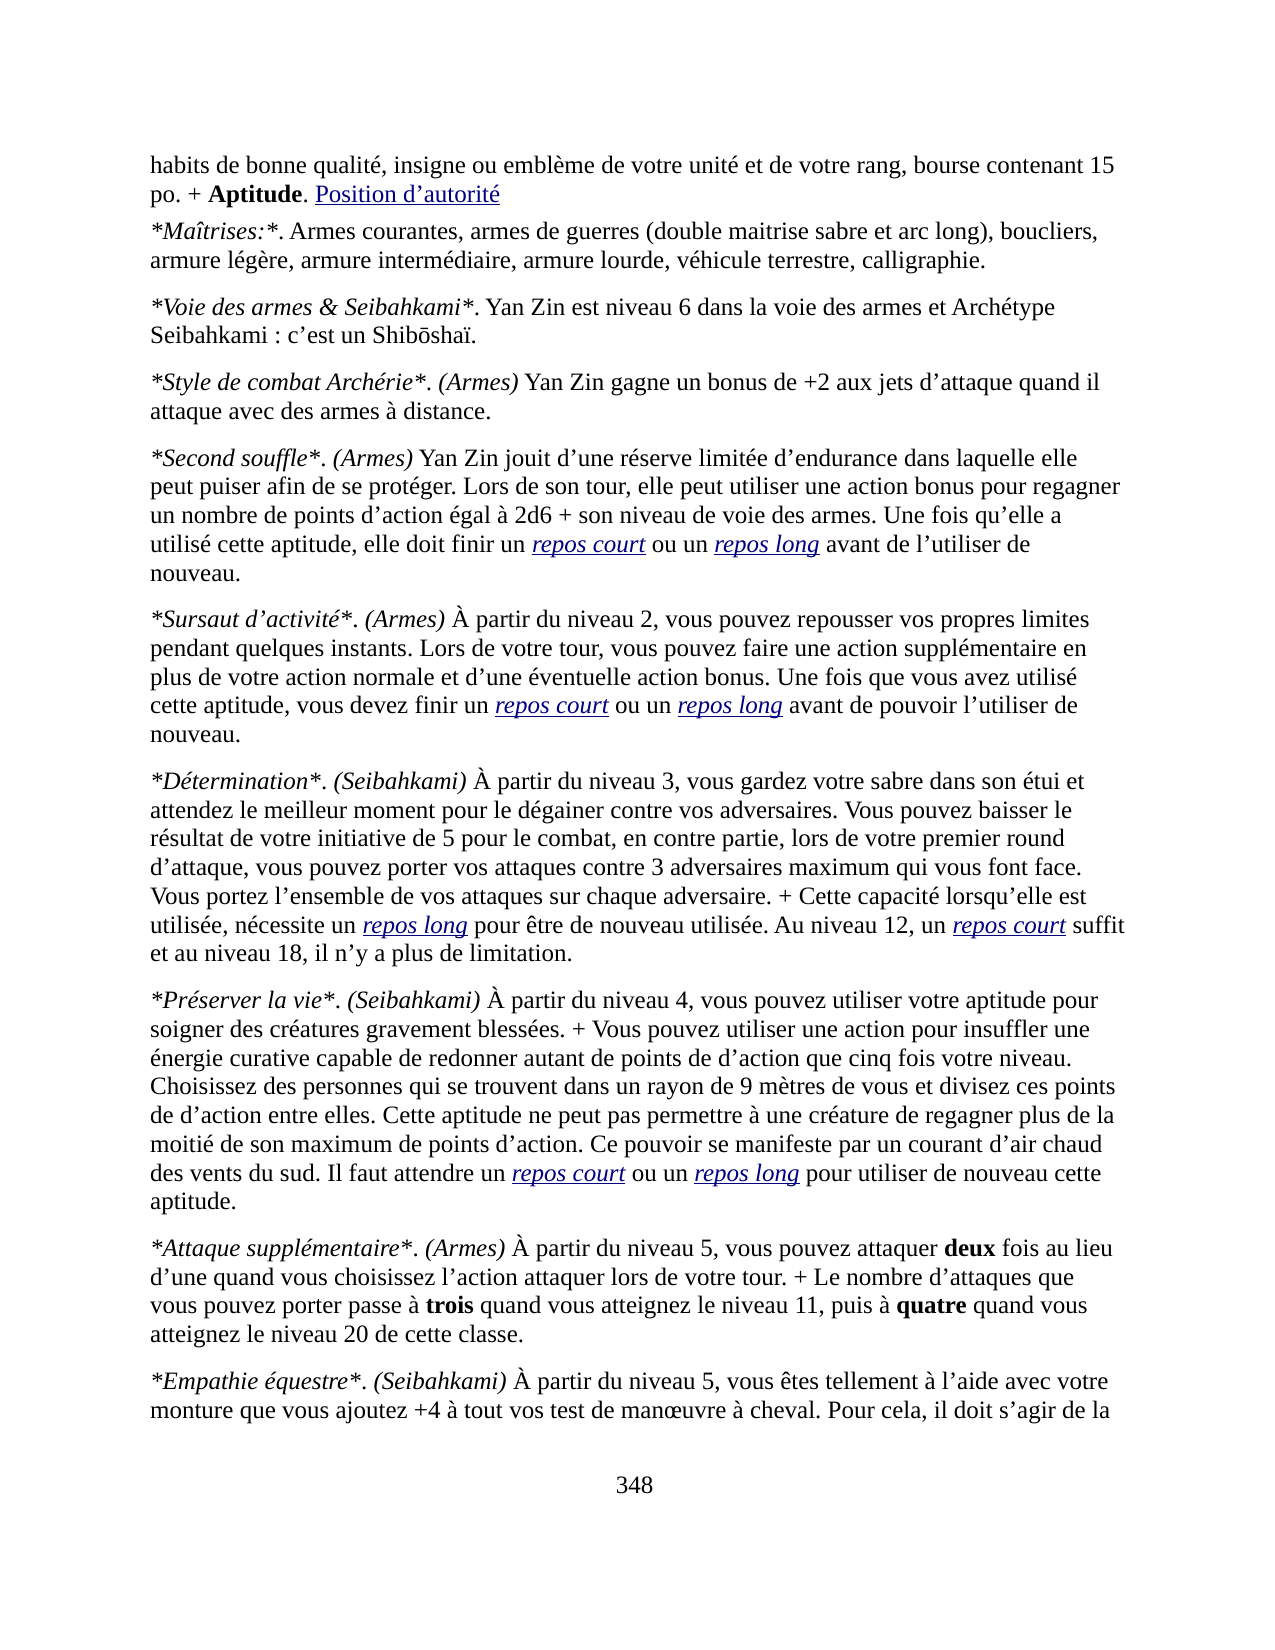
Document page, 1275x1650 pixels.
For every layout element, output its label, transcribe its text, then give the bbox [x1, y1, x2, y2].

text *Empathie équestre*. (Seibahkami) À partir du niveau 5, vous êtes tellement à l’aide avec votre monture que vous ajoutez +4 à tout vos test de manœuvre à cheval. Pour cela, il doit s’agir de la [150, 1366, 1125, 1423]
text *Sursaut d’activité*. (Armes) À partir du niveau 2, vous pouvez repousser vos propres limites pendant quelques instants. Lors de votre tour, vous pouvez faire une action supplémentaire en plus de votre action normale et d’une éventuelle action bonus. Une fois que vous avez utilisé cette aptitude, vous devez finir un repos court ou un repos long avant de pouvoir l’utiliser de nouveau. [150, 604, 1125, 748]
text *Second souffle*. (Armes) Yan Zin jouit d’une réserve limitée d’endurance dans laquelle elle peut puiser afin de se protéger. Lors de son tour, elle peut utiliser une action bonus pour regagner un nombre de points d’action égal à 2d6 + son niveau de voie des armes. Une fois qu’elle a utilisé cette aptitude, elle doit finir un repos court ou un repos long avant de l’utiliser de nouveau. [150, 443, 1125, 586]
text *Préserver la vie*. (Seibahkami) À partir du niveau 4, vous pouvez utiliser votre aptitude pour soigner des créatures gravement blessées. + Vous pouvez utiliser une action pour insuffler une énergie curative capable de redonner autant de points de d’action que cinq fois votre niveau. Choisissez des personnes qui se trouvent dans un rayon de 9 mètres de vous et divisez ces points de d’action entre elles. Cette aptitude ne peut pas permettre à une créature de regagner plus de la moitié de son maximum de points d’action. Ce pouvoir se manifeste par un courant d’air chaud des vents du sud. Il faut attendre un repos court ou un repos long pour utiliser de nouveau cette aptitude. [150, 985, 1125, 1215]
text *Style de combat Archérie*. (Armes) Yan Zin gagne un bonus de +2 aux jets d’attaque quand il attaque avec des armes à distance. [150, 367, 1125, 425]
text *Détermination*. (Seibahkami) À partir du niveau 3, vous gardez votre sabre dans son étui et attendez le meilleur moment pour le dégainer contre vos adversaires. Vous pouvez baisser le résultat de votre initiative de 5 pour le combat, en contre partie, lors de votre premier round d’attaque, vous pouvez porter vos attaques contre 3 adversaires maximum qui vous font face. Vous portez l’ensemble de vos attaques sur chaque adversaire. + Cette capacité lorsqu’elle est utilisée, nécessite un repos long pour être de nouveau utilisée. Au niveau 12, un repos court suffit et au niveau 18, il n’y a plus de limitation. [150, 766, 1125, 967]
text *Voie des armes & Seibahkami*. Yan Zin est niveau 6 dans la voie des armes et Archétype Seibahkami : c’est un Shibōshaï. [150, 292, 1125, 349]
text *Attaque supplémentaire*. (Armes) À partir du niveau 5, vous pouvez attaquer deux fois au lieu d’une quand vous choisissez l’action attaquer lors de votre tour. + Le nombre d’attaques que vous pouvez porter passe à trois quand vous atteignez le niveau 11, puis à quatre quand vous atteignez le niveau 20 de cette classe. [150, 1233, 1125, 1348]
text *Maîtrises:*. Armes courantes, armes de guerres (double maitrise sabre et arc long), boucliers, armure légère, armure intermédiaire, armure lourde, véhicule terrestre, calligraphie. [150, 216, 1125, 274]
text habits de bonne qualité, insigne ou emblème de votre unité et de votre rang, bourse contenant 15 po. + Aptitude. Position d’autorité [150, 150, 1125, 207]
